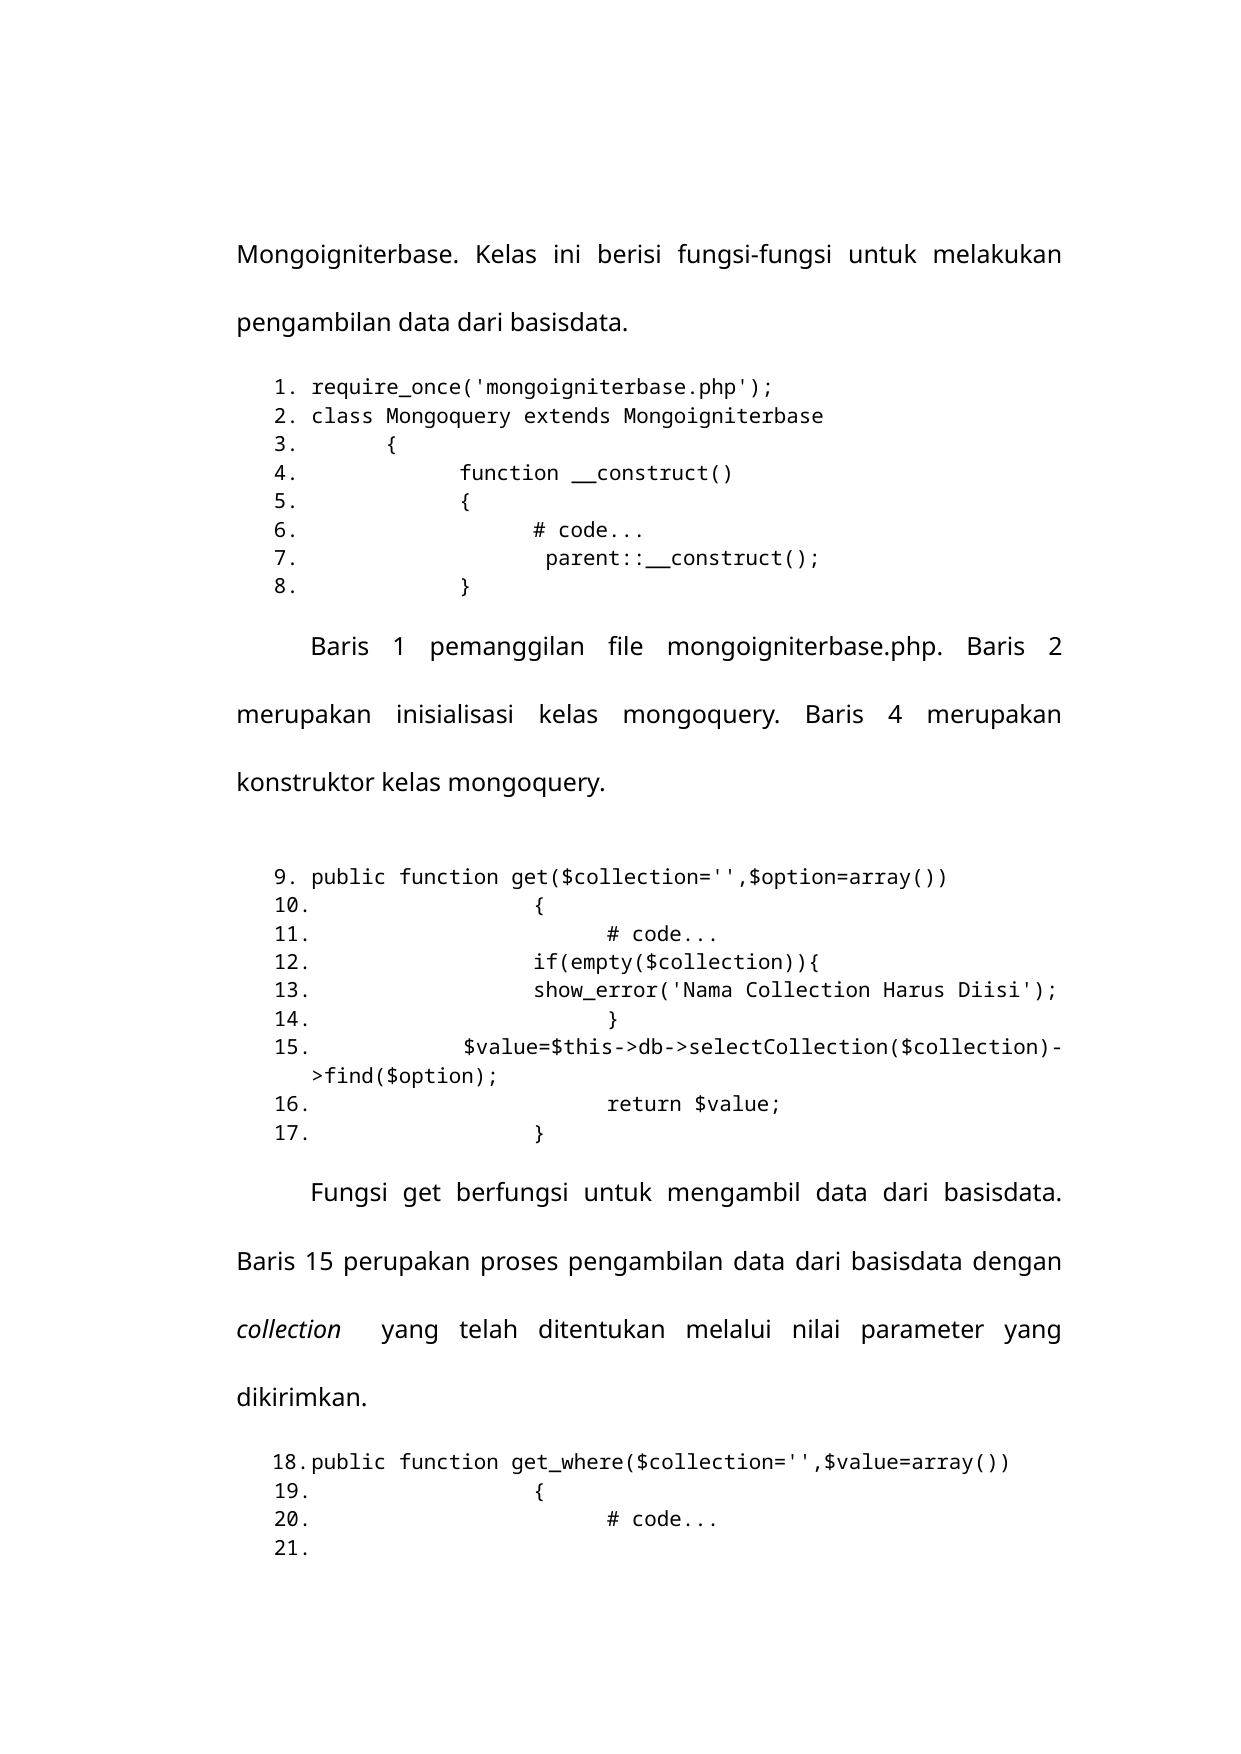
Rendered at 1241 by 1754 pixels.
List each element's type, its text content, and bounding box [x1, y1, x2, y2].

list return $value; [274, 1089, 1063, 1118]
list require_once('mongoigniterbase.php'); [274, 372, 1063, 401]
list # code... [274, 919, 1063, 947]
list # code... [274, 1504, 1063, 1533]
list } [274, 572, 1063, 600]
list public function get_where($collection='',$value=array()) [272, 1447, 1063, 1476]
list function __construct() [274, 458, 1063, 486]
list show_error('Nama Collection Harus Diisi'); [274, 976, 1063, 1004]
text Fungsi get berfungsi untuk mengambil data dari basisdata. Baris 15 perupakan proses pengambilan data dari basisdata dengan collection yang telah ditentukan melalui nilai parameter yang dikirimkan. [236, 1175, 1063, 1413]
list $value=$this->db->selectCollection($collection)->find($option); [274, 1032, 1063, 1089]
list parent::__construct(); [274, 543, 1063, 572]
text Mongoigniterbase. Kelas ini berisi fungsi-fungsi untuk melakukan pengambilan data dari basisdata. [236, 236, 1063, 338]
list { [274, 486, 1063, 515]
text Baris 1 pemanggilan file mongoigniterbase.php. Baris 2 merupakan inisialisasi kelas mongoquery. Baris 4 merupakan konstruktor kelas mongoquery. [236, 629, 1063, 799]
list # code... [274, 515, 1063, 543]
list } [274, 1004, 1063, 1032]
list { [274, 890, 1063, 919]
list public function get($collection='',$option=array()) [274, 862, 1063, 890]
list if(empty($collection)){ [274, 947, 1063, 976]
list } [274, 1118, 1063, 1146]
list { [274, 429, 1063, 458]
list class Mongoquery extends Mongoigniterbase [274, 401, 1063, 429]
list { [274, 1476, 1063, 1504]
